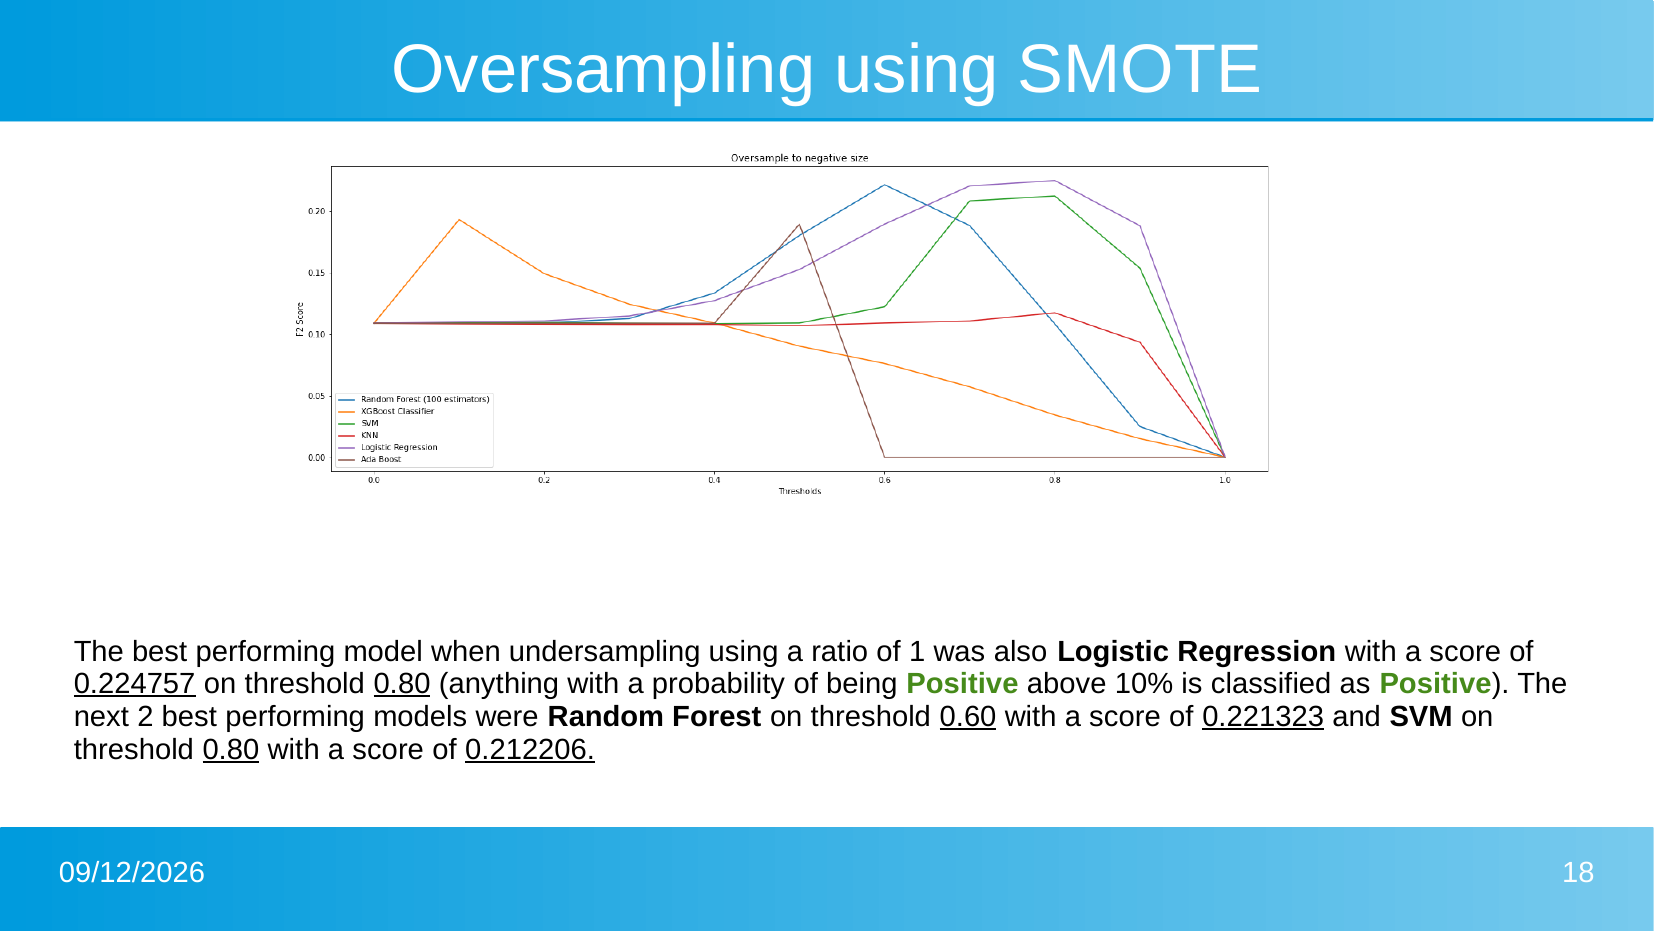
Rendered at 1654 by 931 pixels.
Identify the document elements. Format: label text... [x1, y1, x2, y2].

text_box The best performing model when undersampling using a ratio of 1 was also Logistic Regression with a score of 0.224757 on threshold 0.80 (anything with a probability of being Positive above 10% is classified as Positive). The next 2 best performing models were Random Forest on threshold 0.60 with a score of 0.221323 and SVM on threshold 0.80 with a score of 0.212206. [59, 627, 1595, 773]
title Oversampling using SMOTE [59, 29, 1595, 108]
picture [180, 122, 1388, 521]
